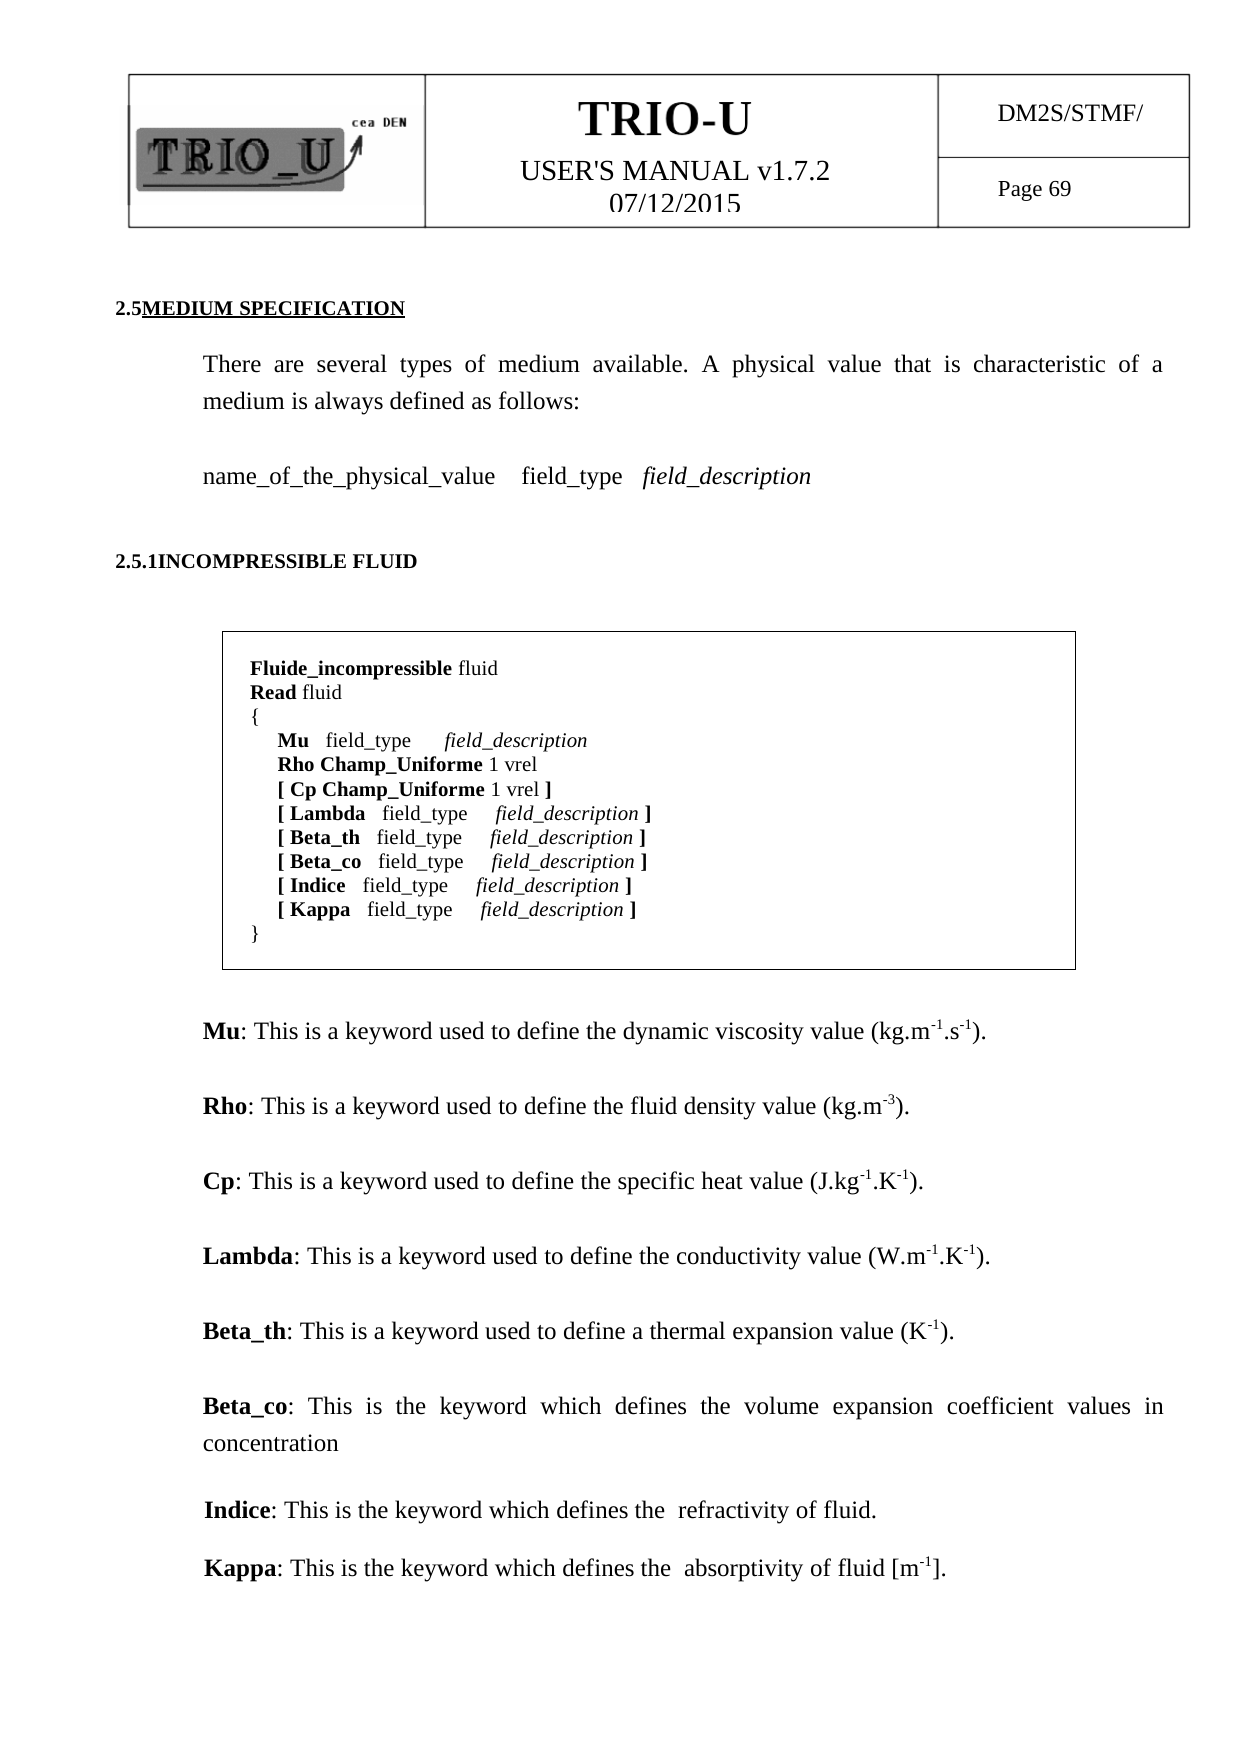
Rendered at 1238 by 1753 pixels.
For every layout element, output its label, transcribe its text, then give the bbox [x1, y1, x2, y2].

text Mu: This is a keyword used to define the dynamic viscosity value (kg.m-1.s-1). [203, 1007, 1165, 1045]
subtitle MEDIUM SPECIFICATION [115, 295, 1164, 319]
text Indice: This is the keyword which defines the refractivity of fluid. [204, 1495, 1196, 1524]
table_header Fluide_incompressible fluid Read fluid { Mu field_type field_description Rho Champ_Uniforme 1 vrel [ Cp Champ_Uniforme 1 vrel ] [ Lambda field_type field_description ] [ Beta_th field_type field_description ] [ Beta_co field_type field_description ] [ Indice field_type field_description ] [ Kappa field_type field_description ] } [223, 632, 1075, 969]
text Beta_th: This is a keyword used to define a thermal expansion value (K-1). [203, 1307, 1165, 1345]
text Beta_co: This is the keyword which defines the volume expansion coefficient values in concentration [203, 1382, 1165, 1457]
text Rho: This is a keyword used to define the fluid density value (kg.m-3). [203, 1082, 1165, 1120]
text Cp: This is a keyword used to define the specific heat value (J.kg-1.K-1). [203, 1157, 1165, 1195]
text Kappa: This is the keyword which defines the absorptivity of fluid [m-1]. [204, 1553, 1196, 1582]
subtitle INCOMPRESSIBLE FLUID [115, 548, 1164, 573]
text Lambda: This is a keyword used to define the conductivity value (W.m-1.K-1). [203, 1232, 1165, 1270]
text name_of_the_physical_value field_type field_description [203, 453, 1165, 490]
text There are several types of medium available. A physical value that is characteristic of a medium is always defined as follows: [203, 340, 1165, 415]
